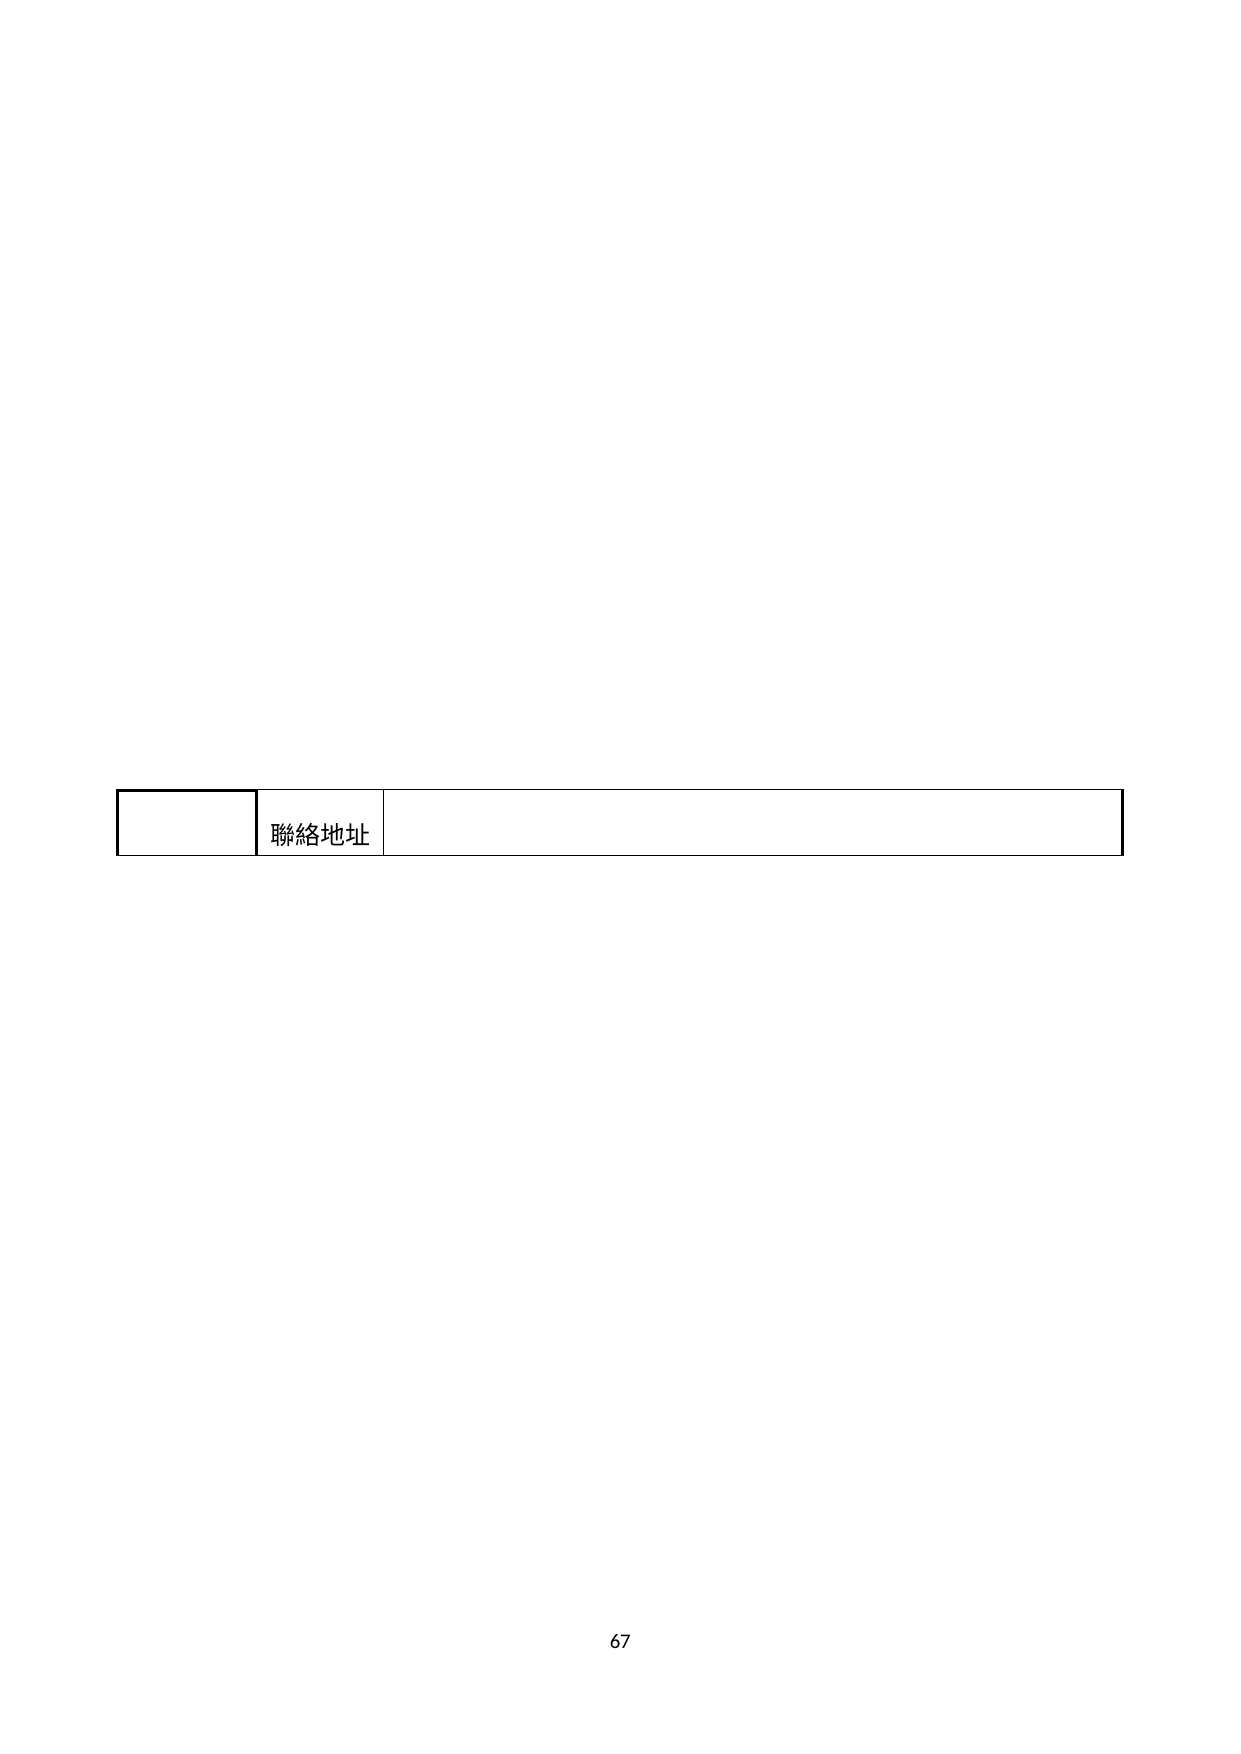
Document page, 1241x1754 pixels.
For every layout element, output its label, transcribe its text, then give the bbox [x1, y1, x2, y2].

table_cell 聯絡地址 [258, 790, 383, 855]
table_cell [384, 790, 1121, 855]
table_header [119, 792, 255, 855]
